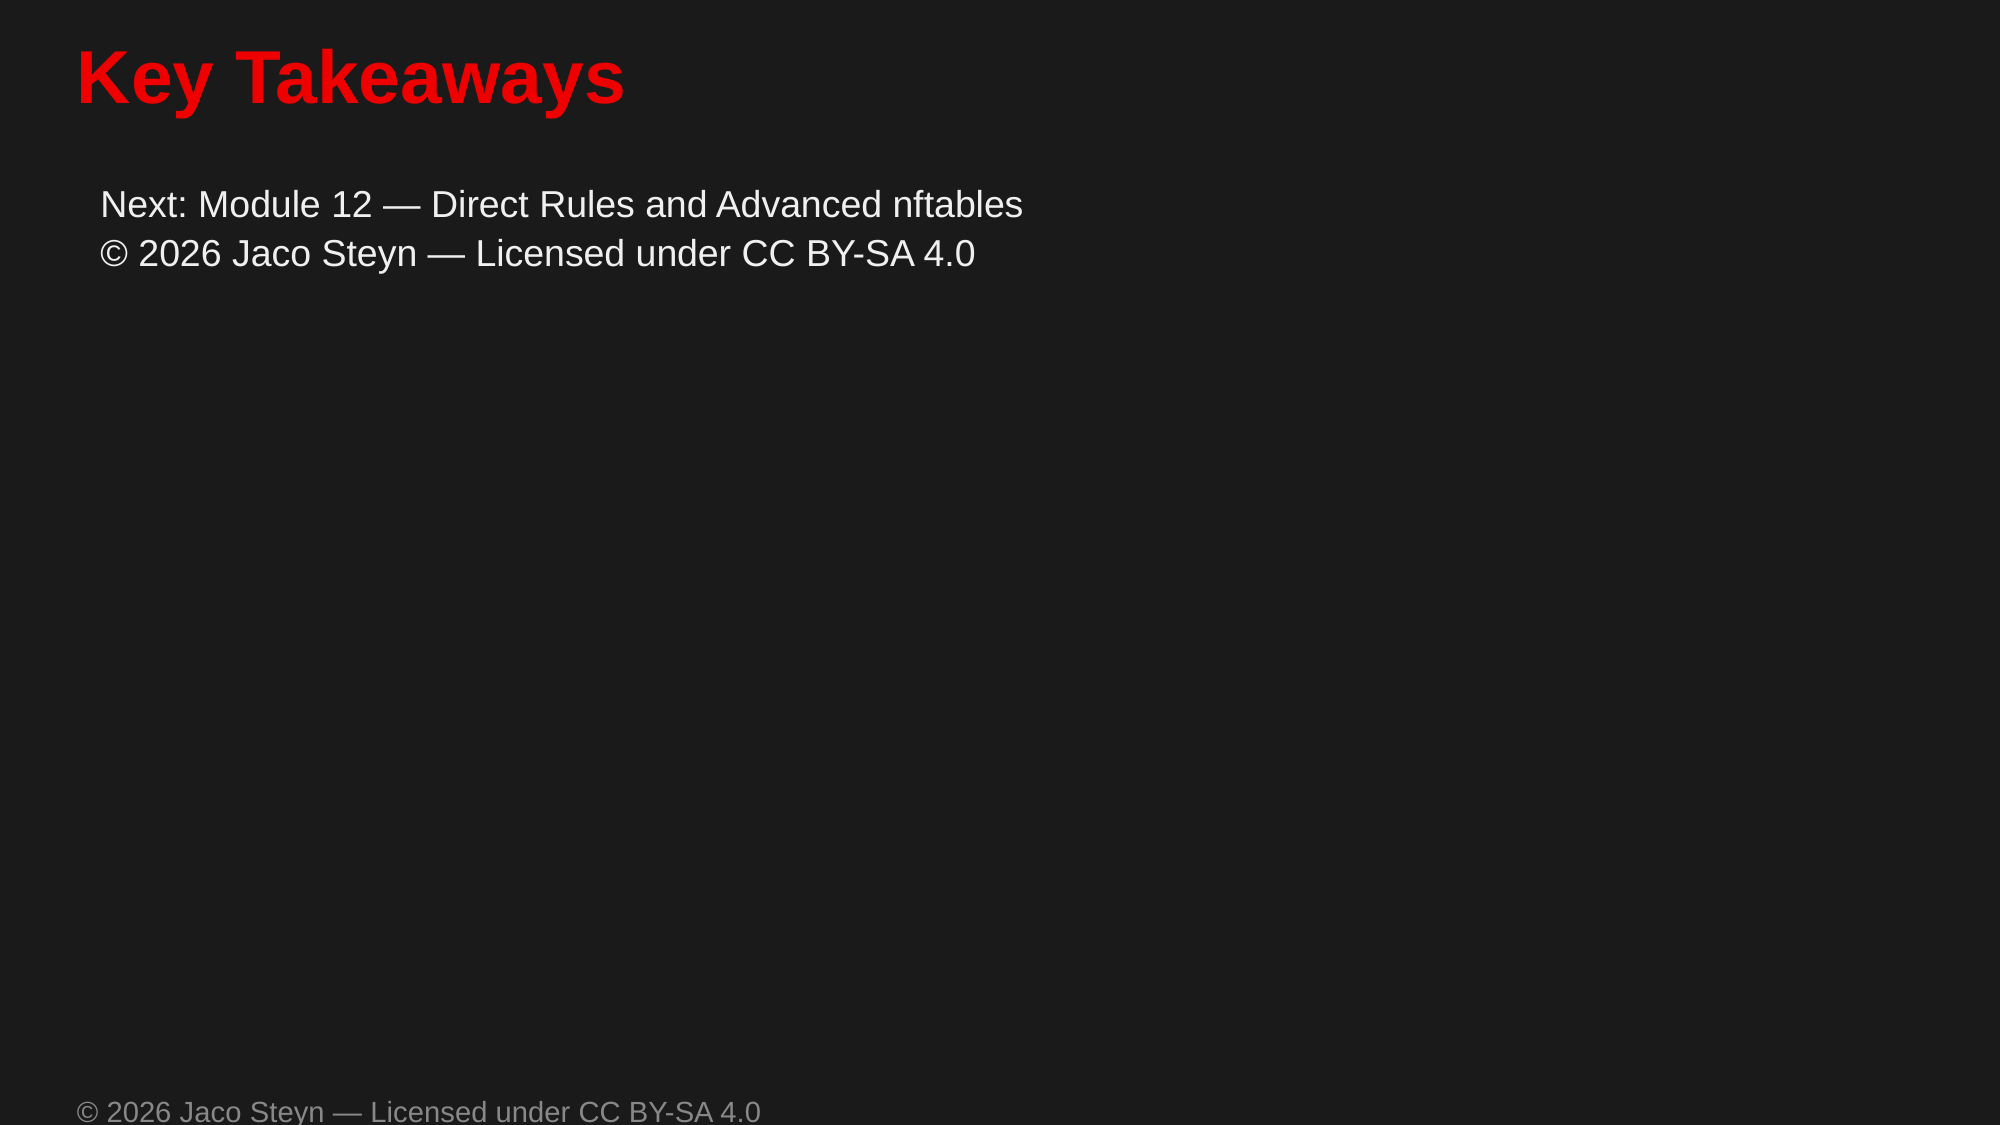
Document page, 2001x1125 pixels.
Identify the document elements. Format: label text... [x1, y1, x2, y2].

text_box Next: Module 12 — Direct Rules and Advanced nftables © 2026 Jaco Steyn — Licensed under CC BY-SA 4.0 [59, 171, 1942, 1083]
text_box Key Takeaways [59, 23, 1942, 154]
text_box © 2026 Jaco Steyn — Licensed under CC BY-SA 4.0 [59, 1083, 1942, 1120]
